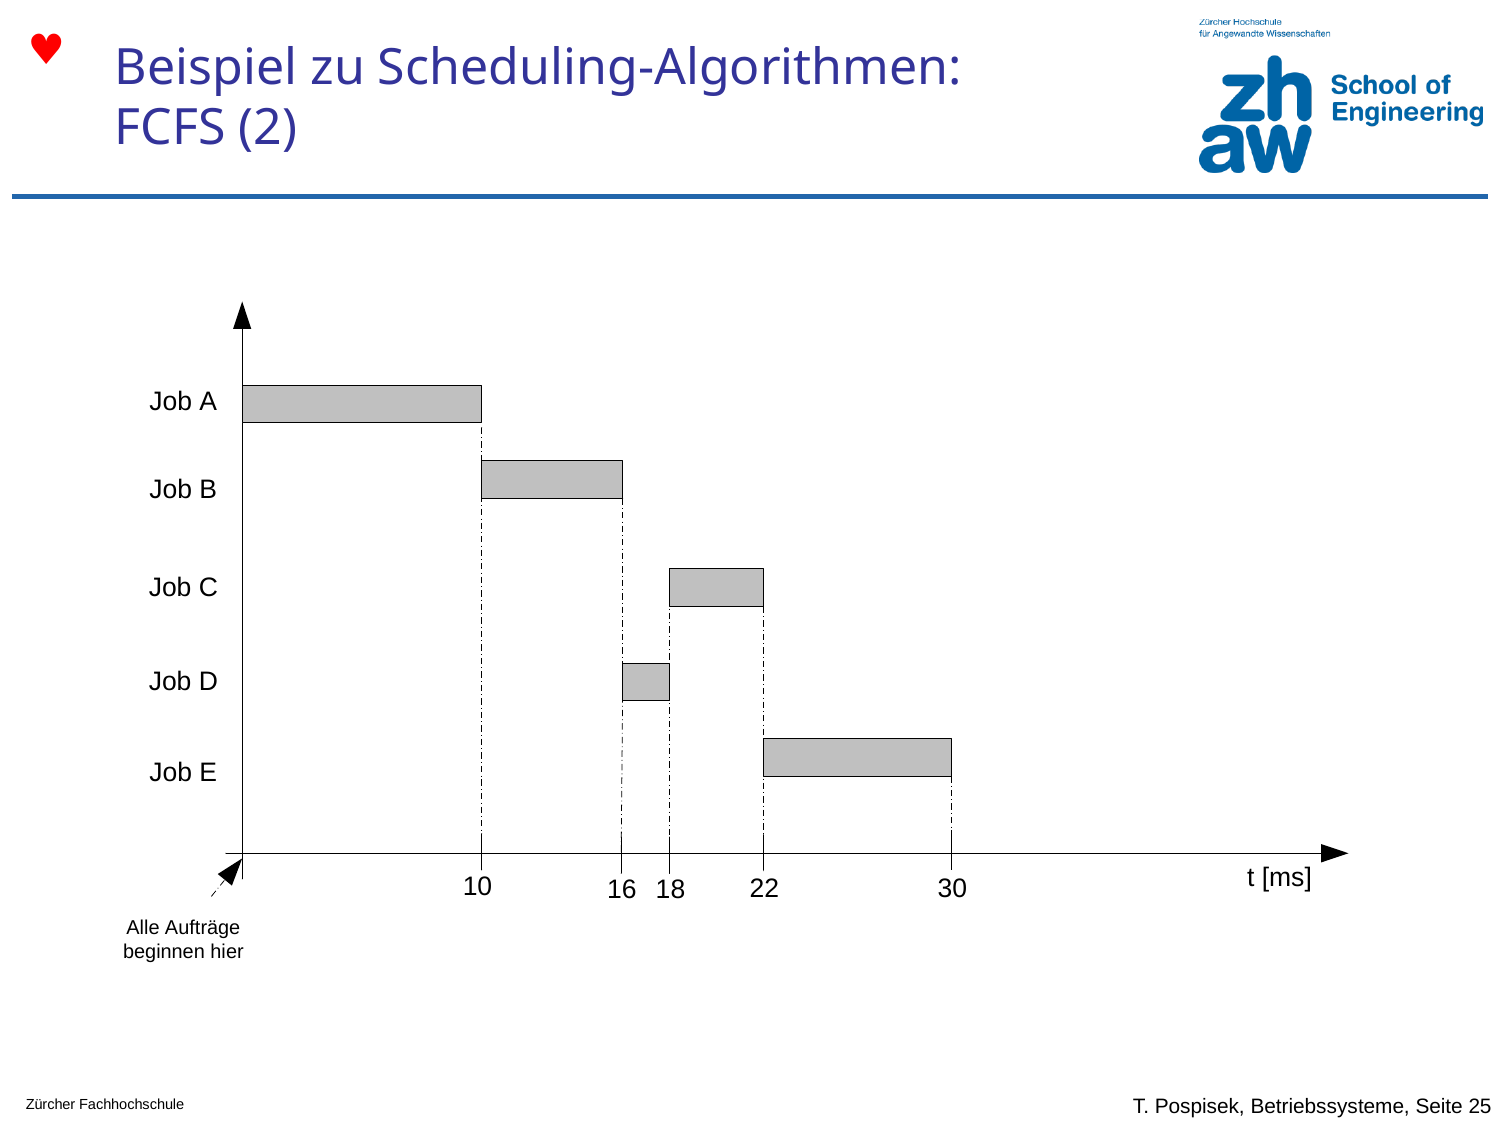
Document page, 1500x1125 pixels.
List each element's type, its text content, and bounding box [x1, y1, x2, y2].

text_box ♥️ [12, 11, 95, 76]
title Beispiel zu Scheduling-Algorithmen: FCFS (2) [99, 50, 1379, 163]
picture [1199, 19, 1483, 173]
picture [102, 268, 1382, 973]
